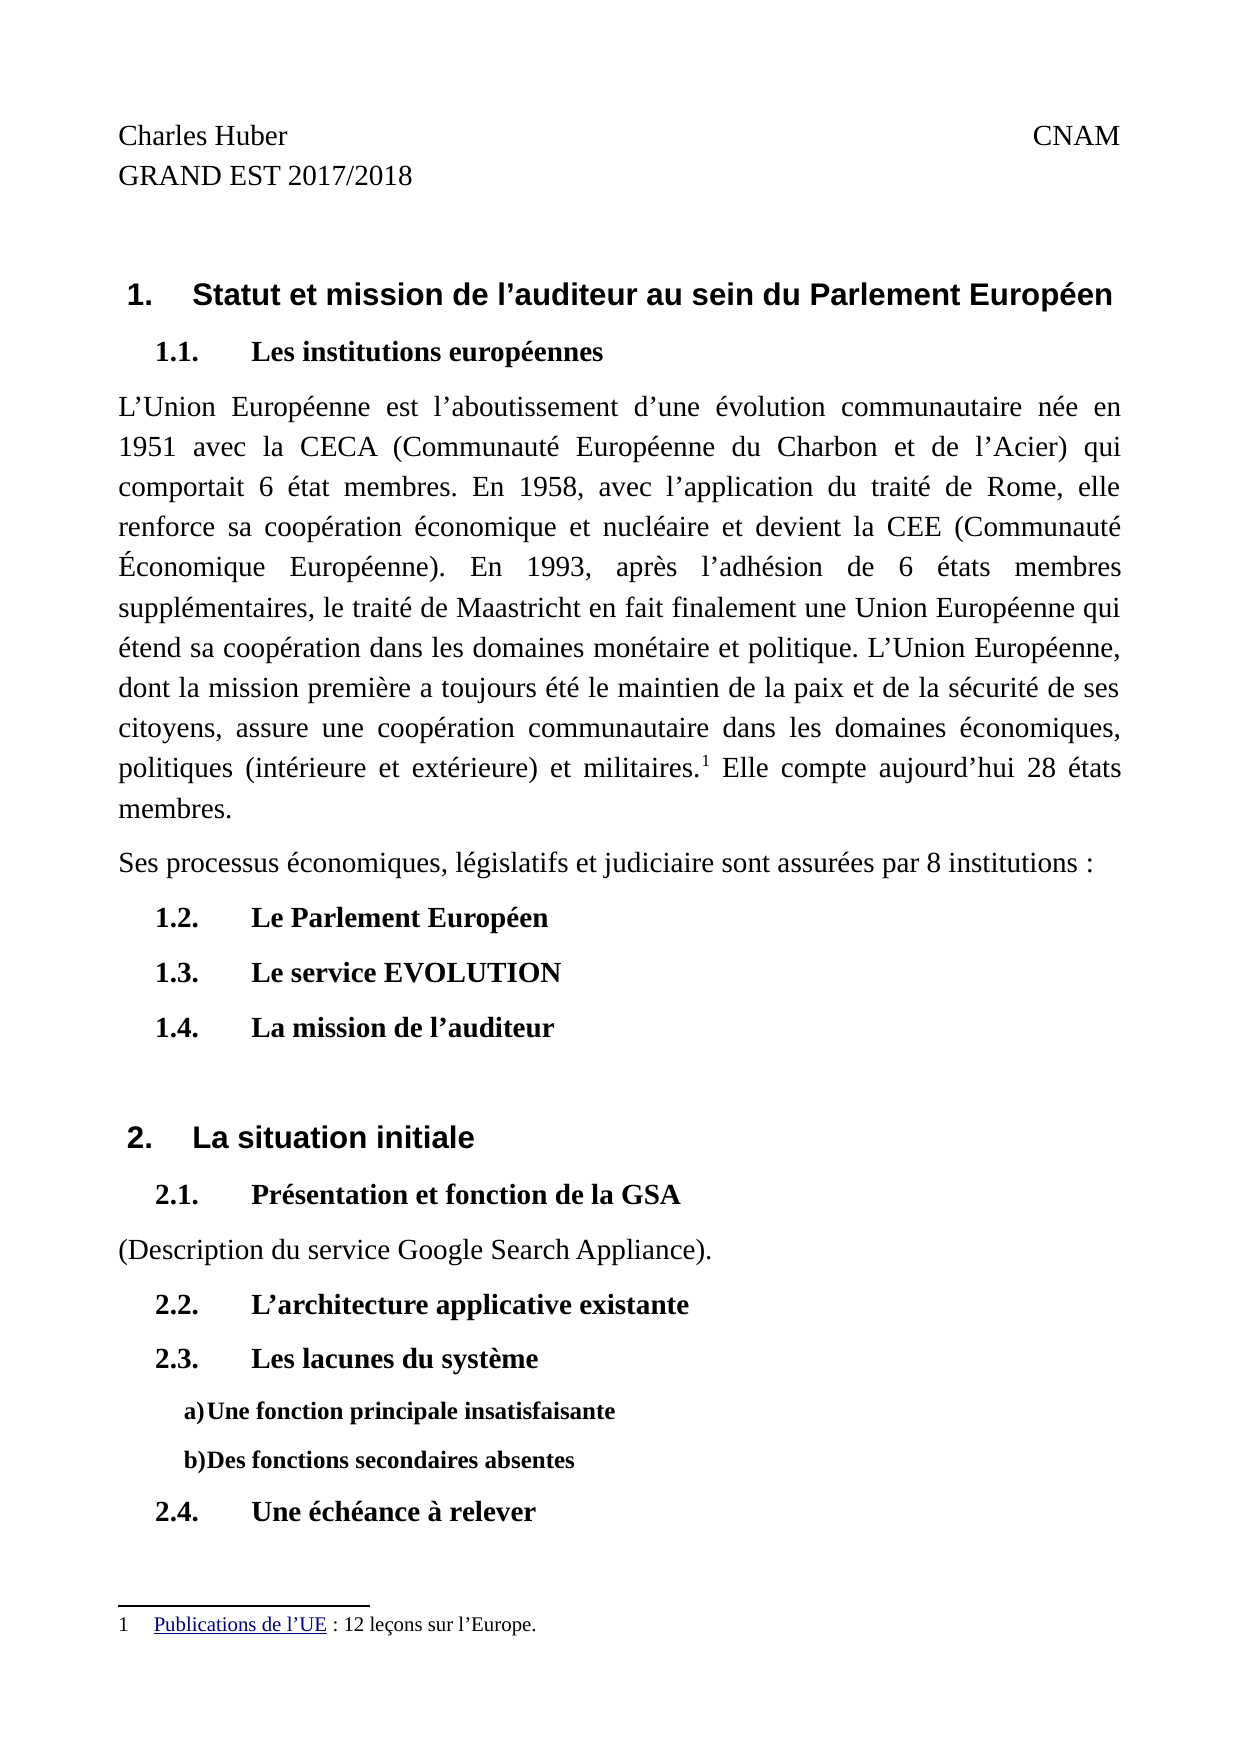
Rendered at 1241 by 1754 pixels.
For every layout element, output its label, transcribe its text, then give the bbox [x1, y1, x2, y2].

subtitle La situation initiale [118, 1119, 1122, 1155]
subtitle La mission de l’auditeur [148, 1010, 1122, 1043]
subtitle Des fonctions secondaires absentes [177, 1445, 1122, 1474]
subtitle Une échéance à relever [148, 1494, 1122, 1528]
subtitle L’architecture applicative existante [148, 1287, 1122, 1320]
text (Description du service Google Search Appliance). [118, 1232, 1122, 1266]
subtitle Publications de l’UE : 12 leçons sur l’Europe. [118, 1612, 1122, 1636]
subtitle Les institutions européennes [148, 334, 1122, 367]
subtitle Le Parlement Européen [148, 900, 1122, 934]
subtitle Une fonction principale insatisfaisante [177, 1396, 1122, 1425]
subtitle Statut et mission de l’auditeur au sein du Parlement Européen [118, 276, 1122, 312]
subtitle Présentation et fonction de la GSA [148, 1177, 1122, 1211]
subtitle Le service EVOLUTION [148, 955, 1122, 989]
text L’Union Européenne est l’aboutissement d’une évolution communautaire née en 1951 avec la CECA (Communauté Européenne du Charbon et de l’Acier) qui comportait 6 état membres. En 1958, avec l’application du traité de Rome, elle renforce sa coopération économique et nucléaire et devient la CEE (Communauté Économique Européenne). En 1993, après l’adhésion de 6 états membres supplémentaires, le traité de Maastricht en fait finalement une Union Européenne qui étend sa coopération dans les domaines monétaire et politique. L’Union Européenne, dont la mission première a toujours été le maintien de la paix et de la sécurité de ses citoyens, assure une coopération communautaire dans les domaines économiques, politiques (intérieure et extérieure) et militaires. Elle compte aujourd’hui 28 états membres. [118, 389, 1122, 824]
text Ses processus économiques, législatifs et judiciaire sont assurées par 8 institutions : [118, 846, 1122, 879]
subtitle Les lacunes du système [148, 1342, 1122, 1375]
